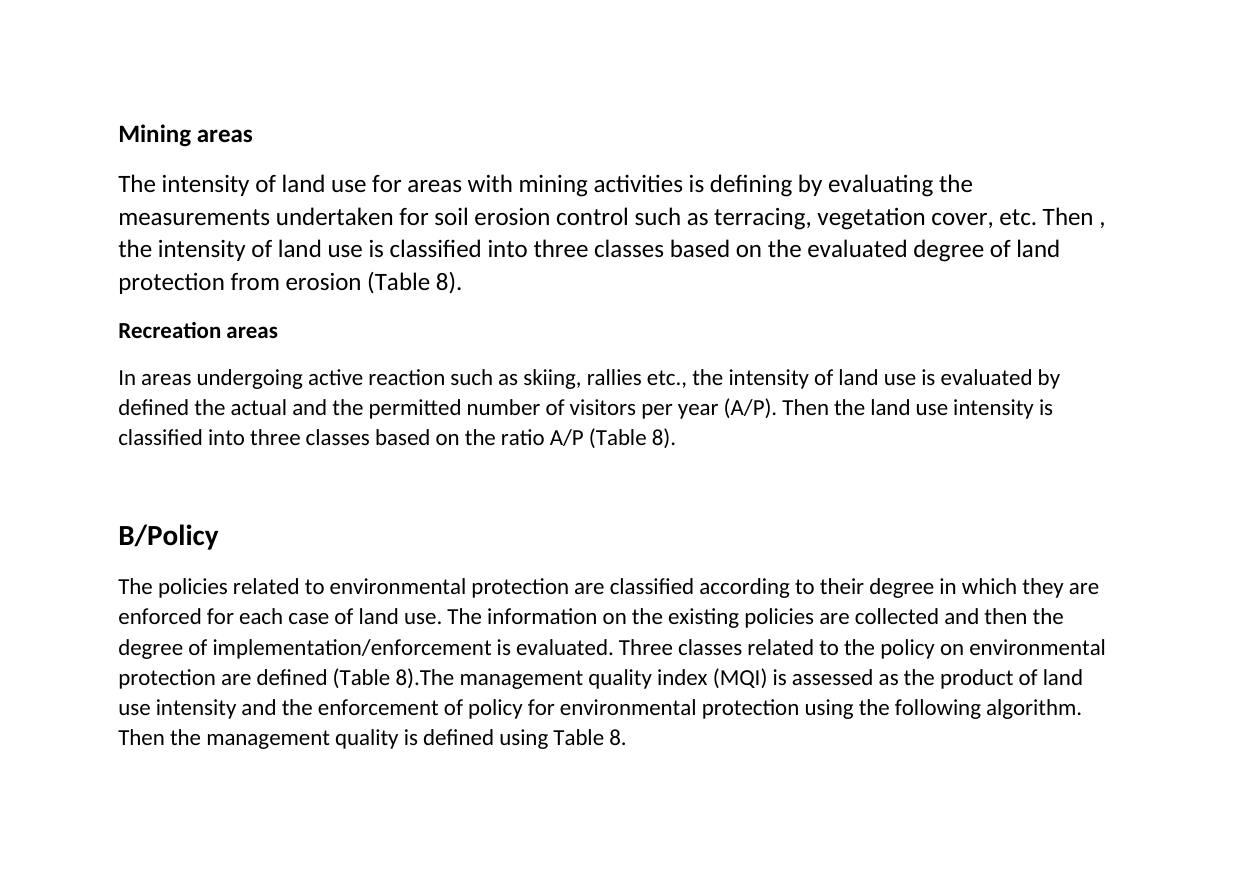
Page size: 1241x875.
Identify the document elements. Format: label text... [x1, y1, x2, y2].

text The policies related to environmental protection are classified according to their degree in which they are enforced for each case of land use. The information on the existing policies are collected and then the degree of implementation/enforcement is evaluated. Three classes related to the policy on environmental protection are defined (Table 8).The management quality index (MQI) is assessed as the product of land use intensity and the enforcement of policy for environmental protection using the following algorithm. Then the management quality is defined using Table 8. [118, 572, 1122, 751]
text Recreation areas [118, 316, 1122, 344]
text Mining areas [118, 118, 1122, 149]
text The intensity of land use for areas with mining activities is defining by evaluating the measurements undertaken for soil erosion control such as terracing, vegetation cover, etc. Then , the intensity of land use is classified into three classes based on the evaluated degree of land protection from erosion (Table 8). [118, 168, 1122, 297]
text In areas undergoing active reaction such as skiing, rallies etc., the intensity of land use is evaluated by defined the actual and the permitted number of visitors per year (A/P). Then the land use intensity is classified into three classes based on the ratio A/P (Table 8). [118, 363, 1122, 451]
text B/Policy [118, 517, 1122, 553]
